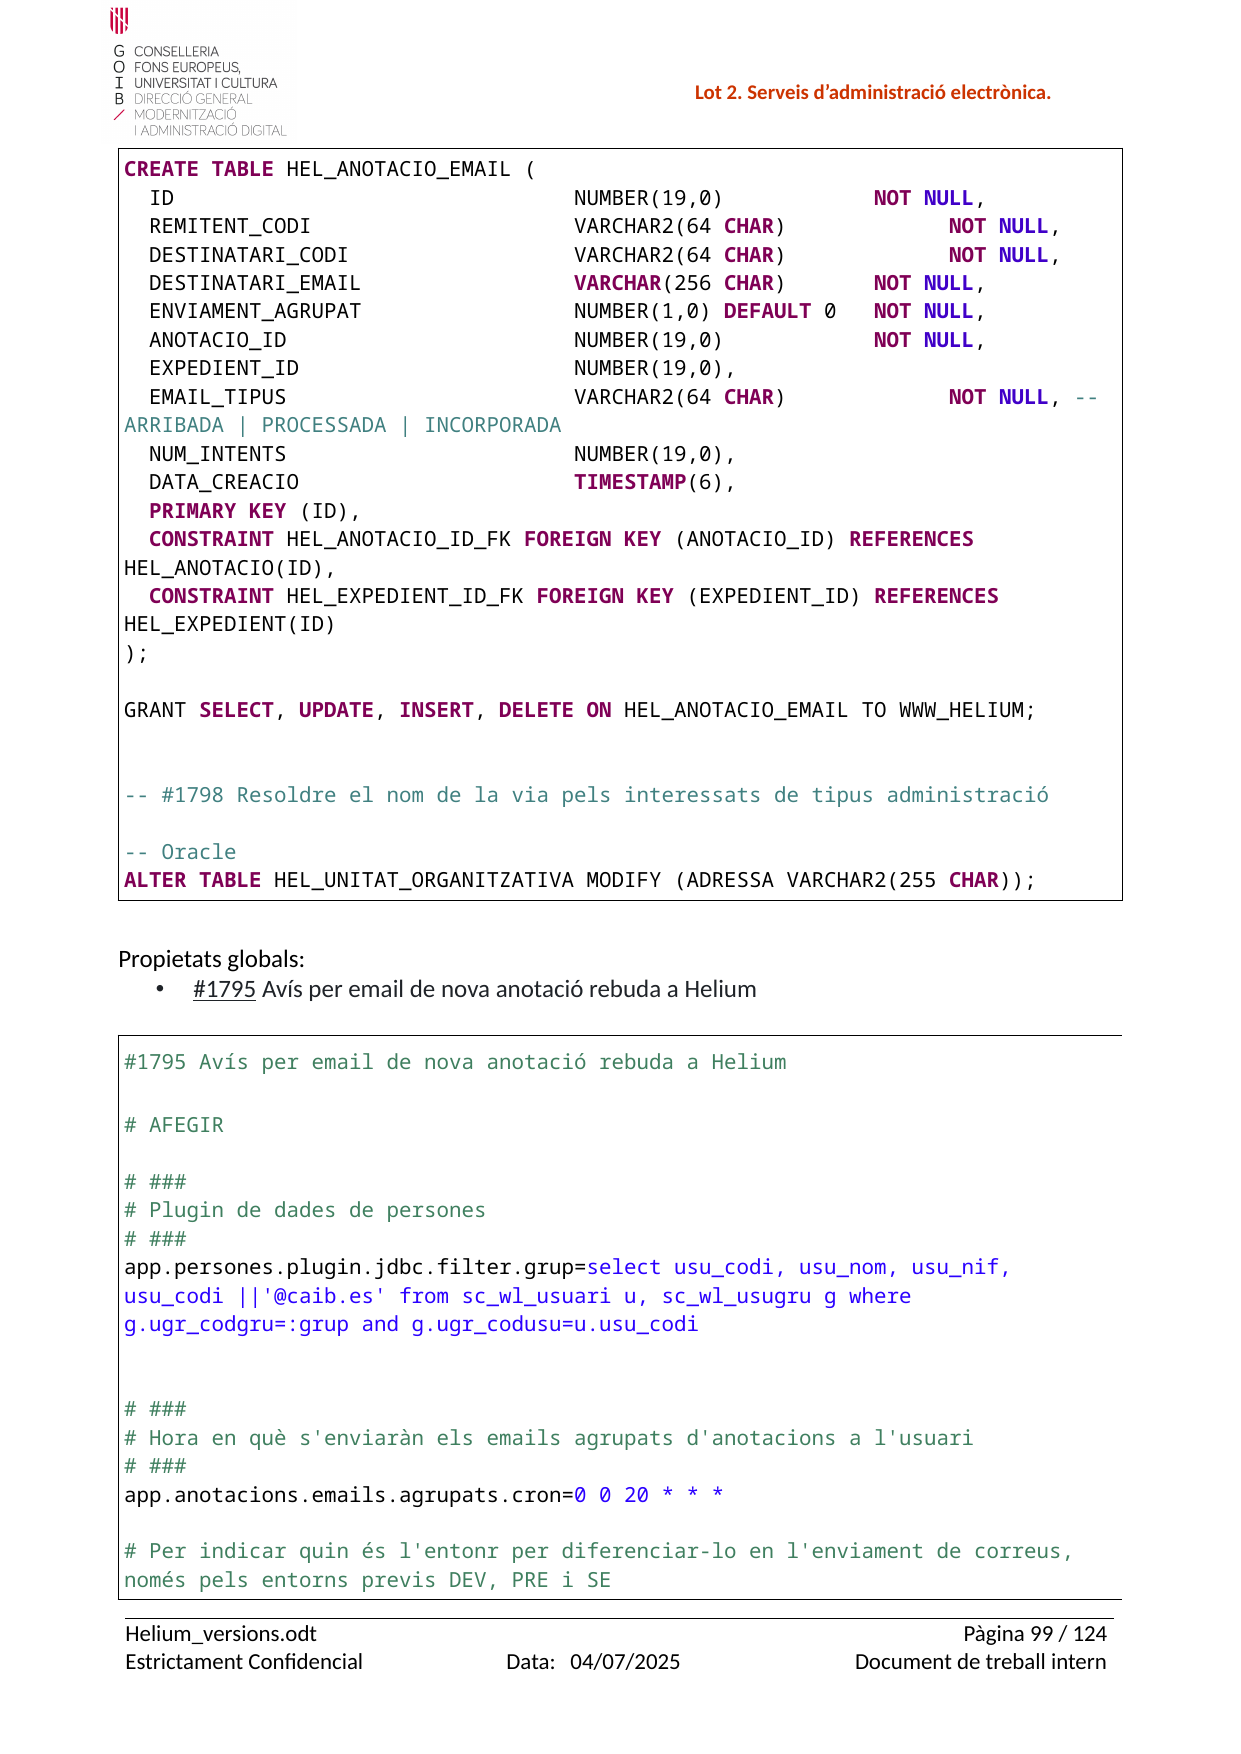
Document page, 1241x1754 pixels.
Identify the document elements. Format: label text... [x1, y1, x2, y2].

list #1795 Avís per email de nova anotació rebuda a Helium [156, 973, 1122, 1004]
text Propietats globals: [118, 943, 1122, 973]
table_header #1795 Avís per email de nova anotació rebuda a Helium # AFEGIR # ### # Plugin de dades de persones # ### app.persones.plugin.jdbc.filter.grup=select usu_codi, usu_nom, usu_nif, usu_codi ||'@caib.es' from sc_wl_usuari u, sc_wl_usugru g where g.ugr_codgru=:grup and g.ugr_codusu=u.usu_codi # ### # Hora en què s'enviaràn els emails agrupats d'anotacions a l'usuari # ### app.anotacions.emails.agrupats.cron=0 0 20 * * * # Per indicar quin és l'entonr per diferenciar-lo en l'enviament de correus, només pels entorns previs DEV, PRE i SE [119, 1036, 1122, 1599]
table_header CREATE TABLE HEL_ANOTACIO_EMAIL ( ID NUMBER(19,0) NOT NULL, REMITENT_CODI VARCHAR2(64 CHAR) NOT NULL, DESTINATARI_CODI VARCHAR2(64 CHAR) NOT NULL, DESTINATARI_EMAIL VARCHAR(256 CHAR) NOT NULL, ENVIAMENT_AGRUPAT NUMBER(1,0) DEFAULT 0 NOT NULL, ANOTACIO_ID NUMBER(19,0) NOT NULL, EXPEDIENT_ID NUMBER(19,0), EMAIL_TIPUS VARCHAR2(64 CHAR) NOT NULL, --ARRIBADA | PROCESSADA | INCORPORADA NUM_INTENTS NUMBER(19,0), DATA_CREACIO TIMESTAMP(6), PRIMARY KEY (ID), CONSTRAINT HEL_ANOTACIO_ID_FK FOREIGN KEY (ANOTACIO_ID) REFERENCES HEL_ANOTACIO(ID), CONSTRAINT HEL_EXPEDIENT_ID_FK FOREIGN KEY (EXPEDIENT_ID) REFERENCES HEL_EXPEDIENT(ID) ); GRANT SELECT, UPDATE, INSERT, DELETE ON HEL_ANOTACIO_EMAIL TO WWW_HELIUM; -- #1798 Resoldre el nom de la via pels interessats de tipus administració -- Oracle ALTER TABLE HEL_UNITAT_ORGANITZATIVA MODIFY (ADRESSA VARCHAR2(255 CHAR)); [119, 149, 1122, 899]
picture [100, 0, 297, 144]
